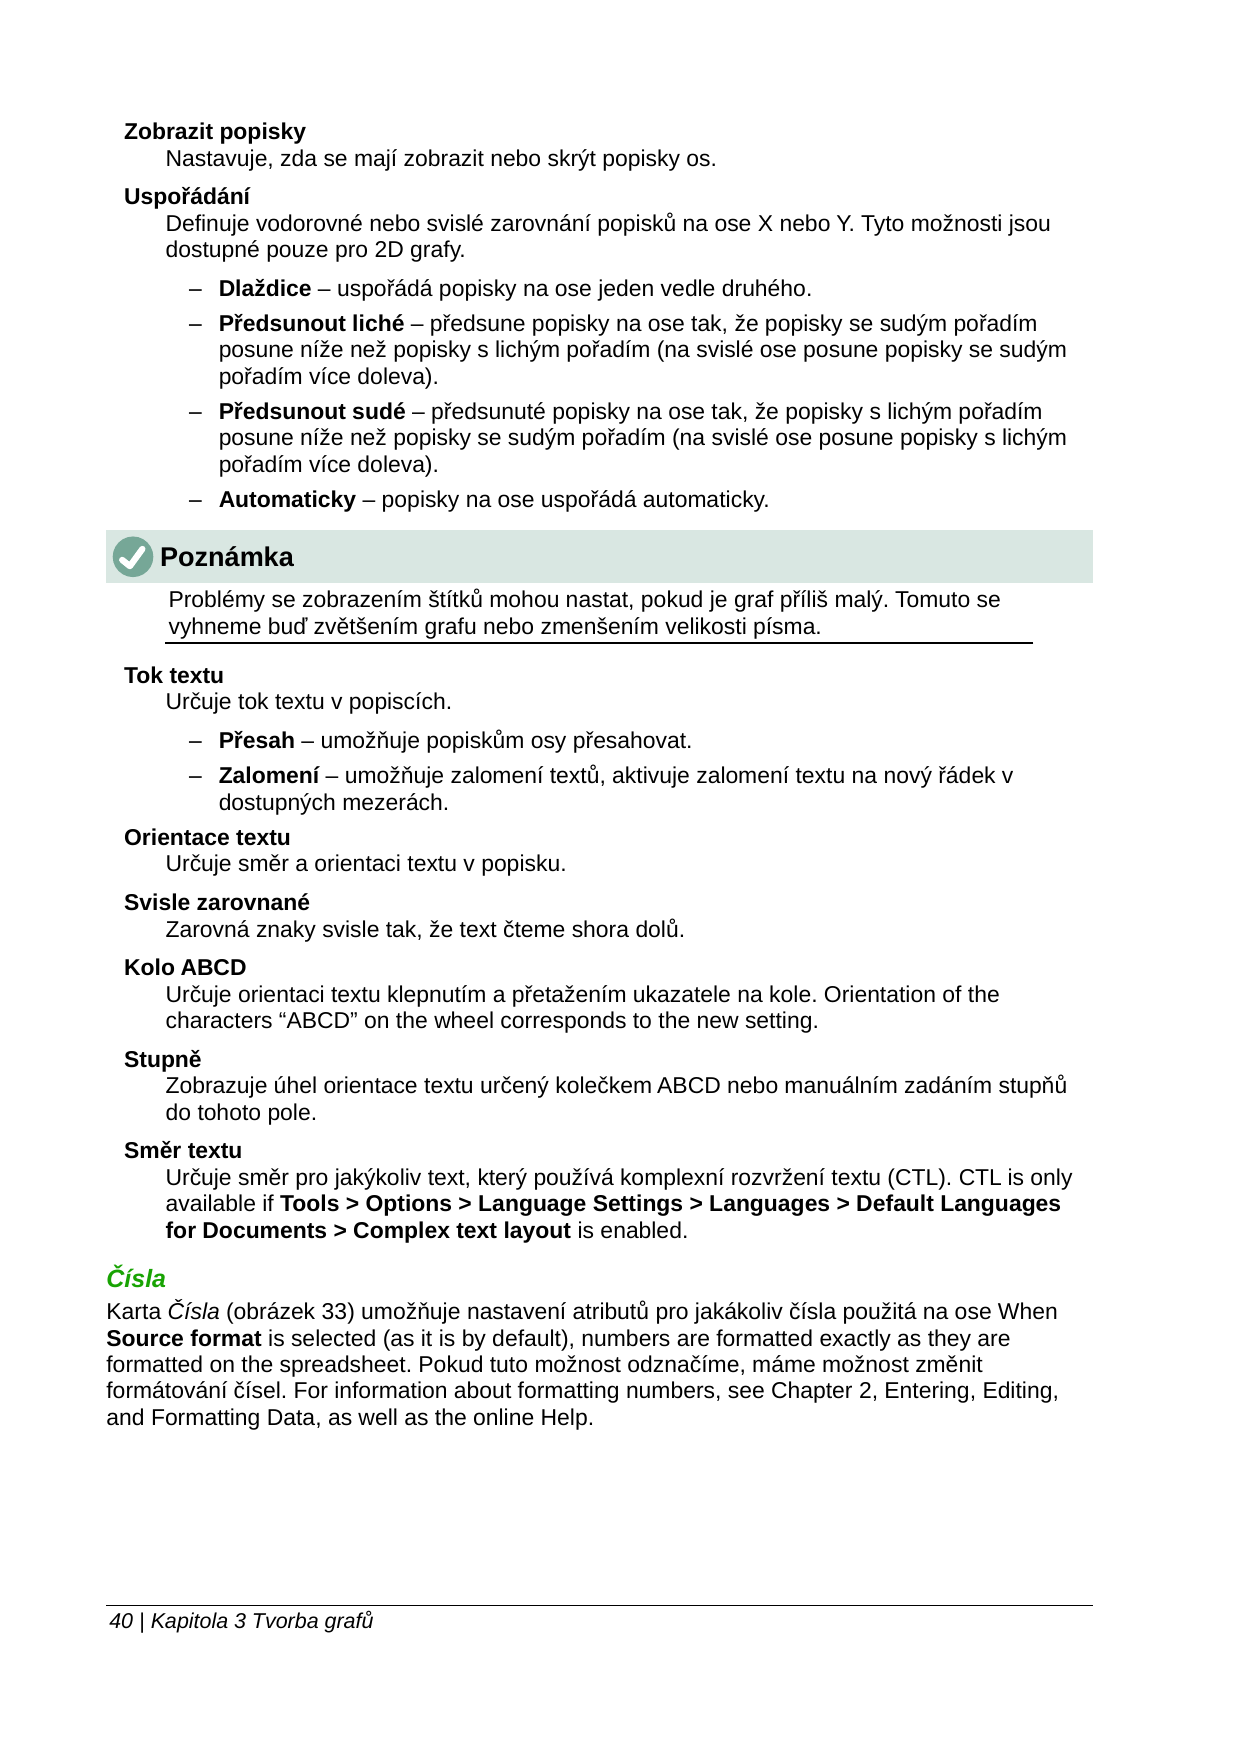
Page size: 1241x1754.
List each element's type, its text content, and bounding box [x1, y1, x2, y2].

text Stupně [124, 1046, 1093, 1072]
subtitle Poznámka [106, 530, 1093, 583]
text Určuje orientaci textu klepnutím a přetažením ukazatele na kole. Orientation of the characters “ABCD” on the wheel corresponds to the new setting. [165, 981, 1093, 1033]
text Kolo ABCD [124, 954, 1093, 981]
list Zalomení – umožňuje zalomení textů, aktivuje zalomení textu na nový řádek v dostupných mezerách. [189, 762, 1093, 815]
text Uspořádání [124, 183, 1093, 210]
text Zobrazuje úhel orientace textu určený kolečkem ABCD nebo manuálním zadáním stupňů do tohoto pole. [165, 1072, 1093, 1125]
text Karta Čísla (obrázek 33) umožňuje nastavení atributů pro jakákoliv čísla použitá na ose When Source format is selected (as it is by default), numbers are formatted exactly as they are formatted on the spreadsheet. Pokud tuto možnost odznačíme, máme možnost změnit formátování čísel. For information about formatting numbers, see Chapter 2, Entering, Editing, and Formatting Data, as well as the online Help. [106, 1298, 1093, 1430]
list Dlaždice – uspořádá popisky na ose jeden vedle druhého. [189, 275, 1093, 301]
text Určuje směr pro jakýkoliv text, který používá komplexní rozvržení textu (CTL). CTL is only available if Tools > Options > Language Settings > Languages > Default Languages for Documents > Complex text layout is enabled. [165, 1164, 1093, 1243]
text Určuje tok textu v popiscích. [165, 688, 1093, 715]
text Svisle zarovnané [124, 889, 1093, 916]
text Orientace textu [124, 824, 1093, 850]
text Směr textu [124, 1137, 1093, 1164]
text Problémy se zobrazením štítků mohou nastat, pokud je graf příliš malý. Tomuto se vyhneme buď zvětšením grafu nebo zmenšením velikosti písma. [165, 583, 1033, 642]
list Automaticky – popisky na ose uspořádá automaticky. [189, 486, 1093, 512]
text Určuje směr a orientaci textu v popisku. [165, 850, 1093, 877]
list Předsunout liché – předsune popisky na ose tak, že popisky se sudým pořadím posune níže než popisky s lichým pořadím (na svislé ose posune popisky se sudým pořadím více doleva). [189, 310, 1093, 389]
text Tok textu [124, 662, 1093, 688]
subtitle Čísla [106, 1263, 1093, 1292]
text Definuje vodorovné nebo svislé zarovnání popisků na ose X nebo Y. Tyto možnosti jsou dostupné pouze pro 2D grafy. [165, 210, 1093, 262]
text Nastavuje, zda se mají zobrazit nebo skrýt popisky os. [165, 144, 1093, 171]
list Předsunout sudé – předsunuté popisky na ose tak, že popisky s lichým pořadím posune níže než popisky se sudým pořadím (na svislé ose posune popisky s lichým pořadím více doleva). [189, 398, 1093, 477]
text Zobrazit popisky [124, 118, 1093, 144]
text Zarovná znaky svisle tak, že text čteme shora dolů. [165, 916, 1093, 942]
list Přesah – umožňuje popiskům osy přesahovat. [189, 727, 1093, 753]
